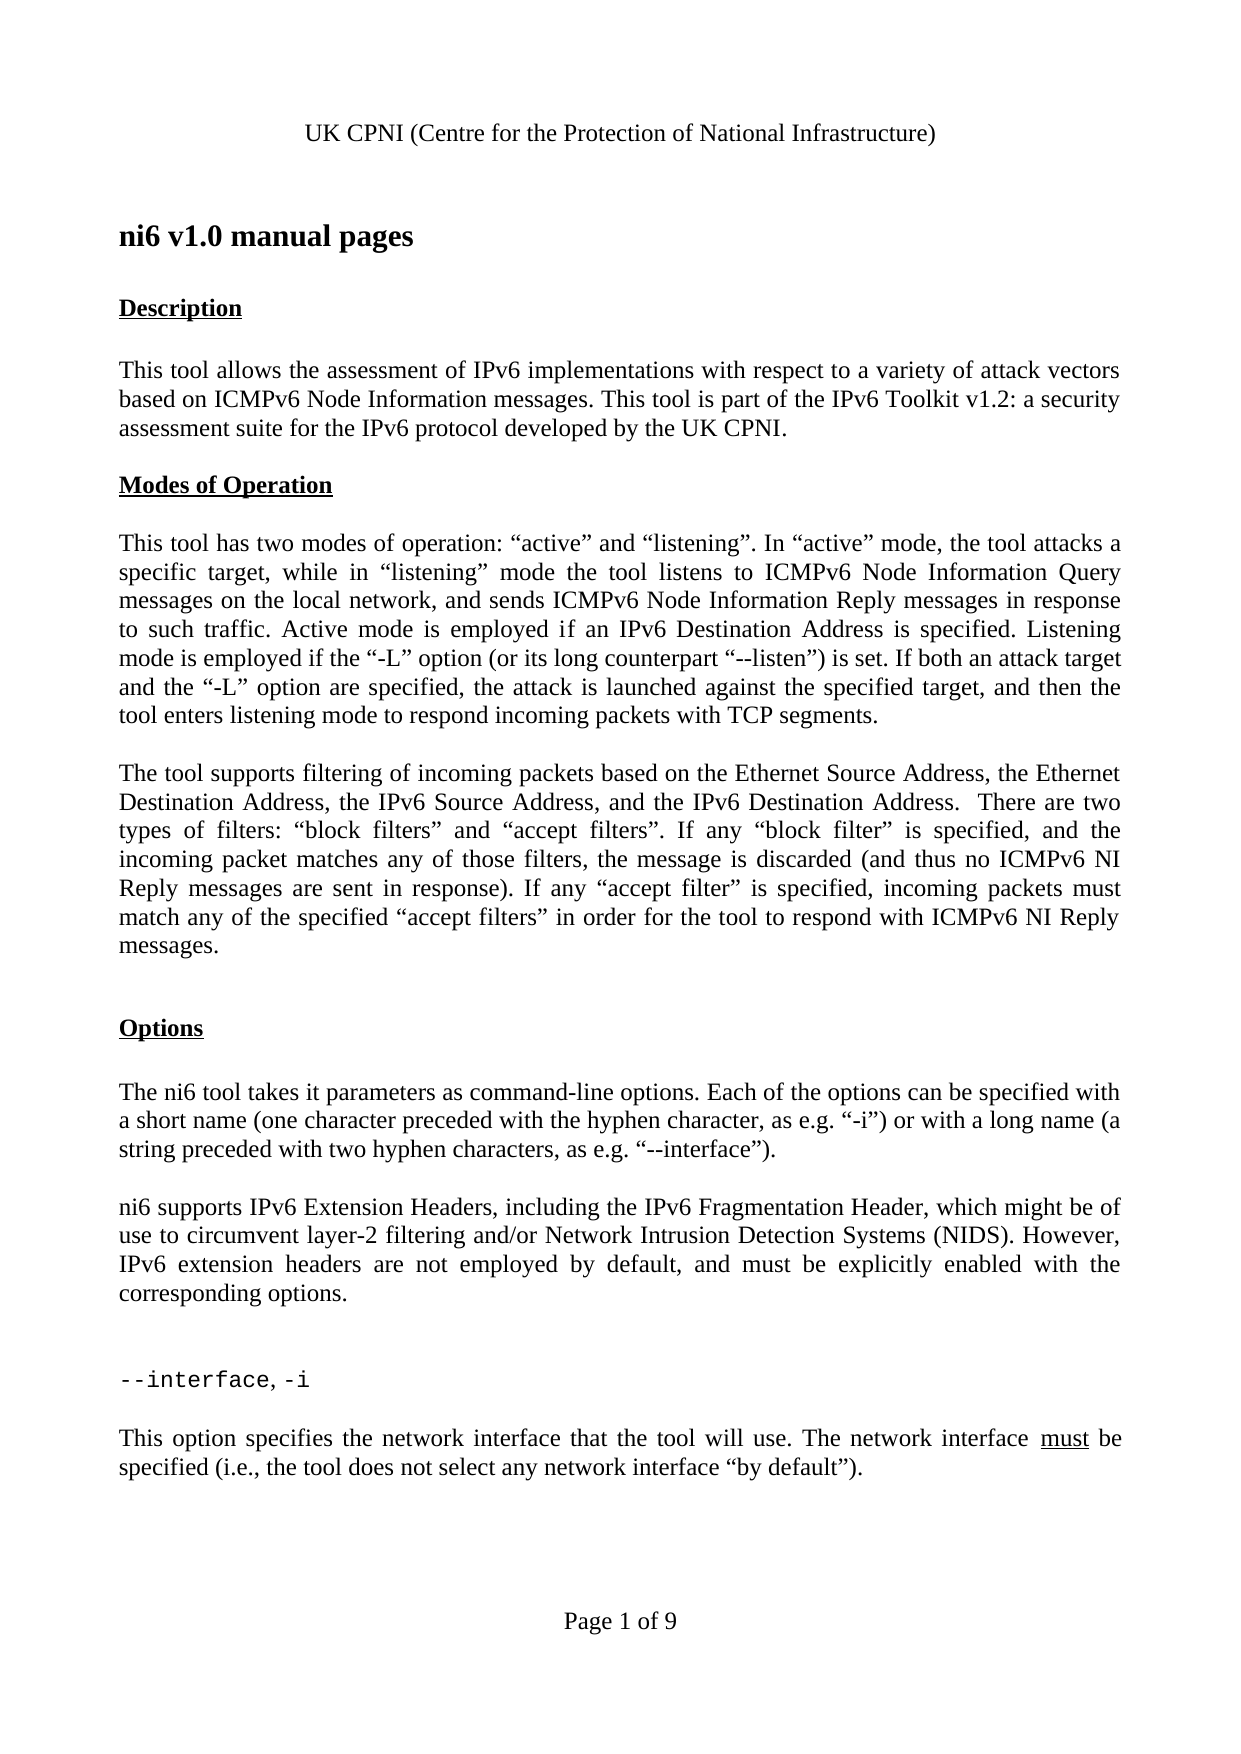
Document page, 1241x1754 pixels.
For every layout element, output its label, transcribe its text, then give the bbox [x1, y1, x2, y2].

text The tool supports filtering of incoming packets based on the Ethernet Source Address, the Ethernet Destination Address, the IPv6 Source Address, and the IPv6 Destination Address. There are two types of filters: “block filters” and “accept filters”. If any “block filter” is specified, and the incoming packet matches any of those filters, the message is discarded (and thus no ICMPv6 NI Reply messages are sent in response). If any “accept filter” is specified, incoming packets must match any of the specified “accept filters” in order for the tool to respond with ICMPv6 NI Reply messages. [118, 758, 1122, 959]
text This tool has two modes of operation: “active” and “listening”. In “active” mode, the tool attacks a specific target, while in “listening” mode the tool listens to ICMPv6 Node Information Query messages on the local network, and sends ICMPv6 Node Information Reply messages in response to such traffic. Active mode is employed if an IPv6 Destination Address is specified. Listening mode is employed if the “-L” option (or its long counterpart “--listen”) is set. If both an attack target and the “-L” option are specified, the attack is launched against the specified target, and then the tool enters listening mode to respond incoming packets with TCP segments. [118, 528, 1122, 729]
text Description [118, 293, 1122, 322]
text ni6 supports IPv6 Extension Headers, including the IPv6 Fragmentation Header, which might be of use to circumvent layer-2 filtering and/or Network Intrusion Detection Systems (NIDS). However, IPv6 extension headers are not employed by default, and must be explicitly enabled with the corresponding options. [118, 1192, 1122, 1307]
text This option specifies the network interface that the tool will use. The network interface must be specified (i.e., the tool does not select any network interface “by default”). [118, 1423, 1122, 1481]
text Modes of Operation [118, 470, 1122, 499]
text This tool allows the assessment of IPv6 implementations with respect to a variety of attack vectors based on ICMPv6 Node Information messages. This tool is part of the IPv6 Toolkit v1.2: a security assessment suite for the IPv6 protocol developed by the UK CPNI. [118, 355, 1122, 442]
text --interface, -i [118, 1364, 1122, 1394]
subtitle Options [118, 1013, 1122, 1042]
text The ni6 tool takes it parameters as command-line options. Each of the options can be specified with a short name (one character preceded with the hyphen character, as e.g. “-i”) or with a long name (a string preceded with two hyphen characters, as e.g. “--interface”). [118, 1077, 1122, 1163]
subtitle ni6 v1.0 manual pages [118, 217, 1122, 253]
